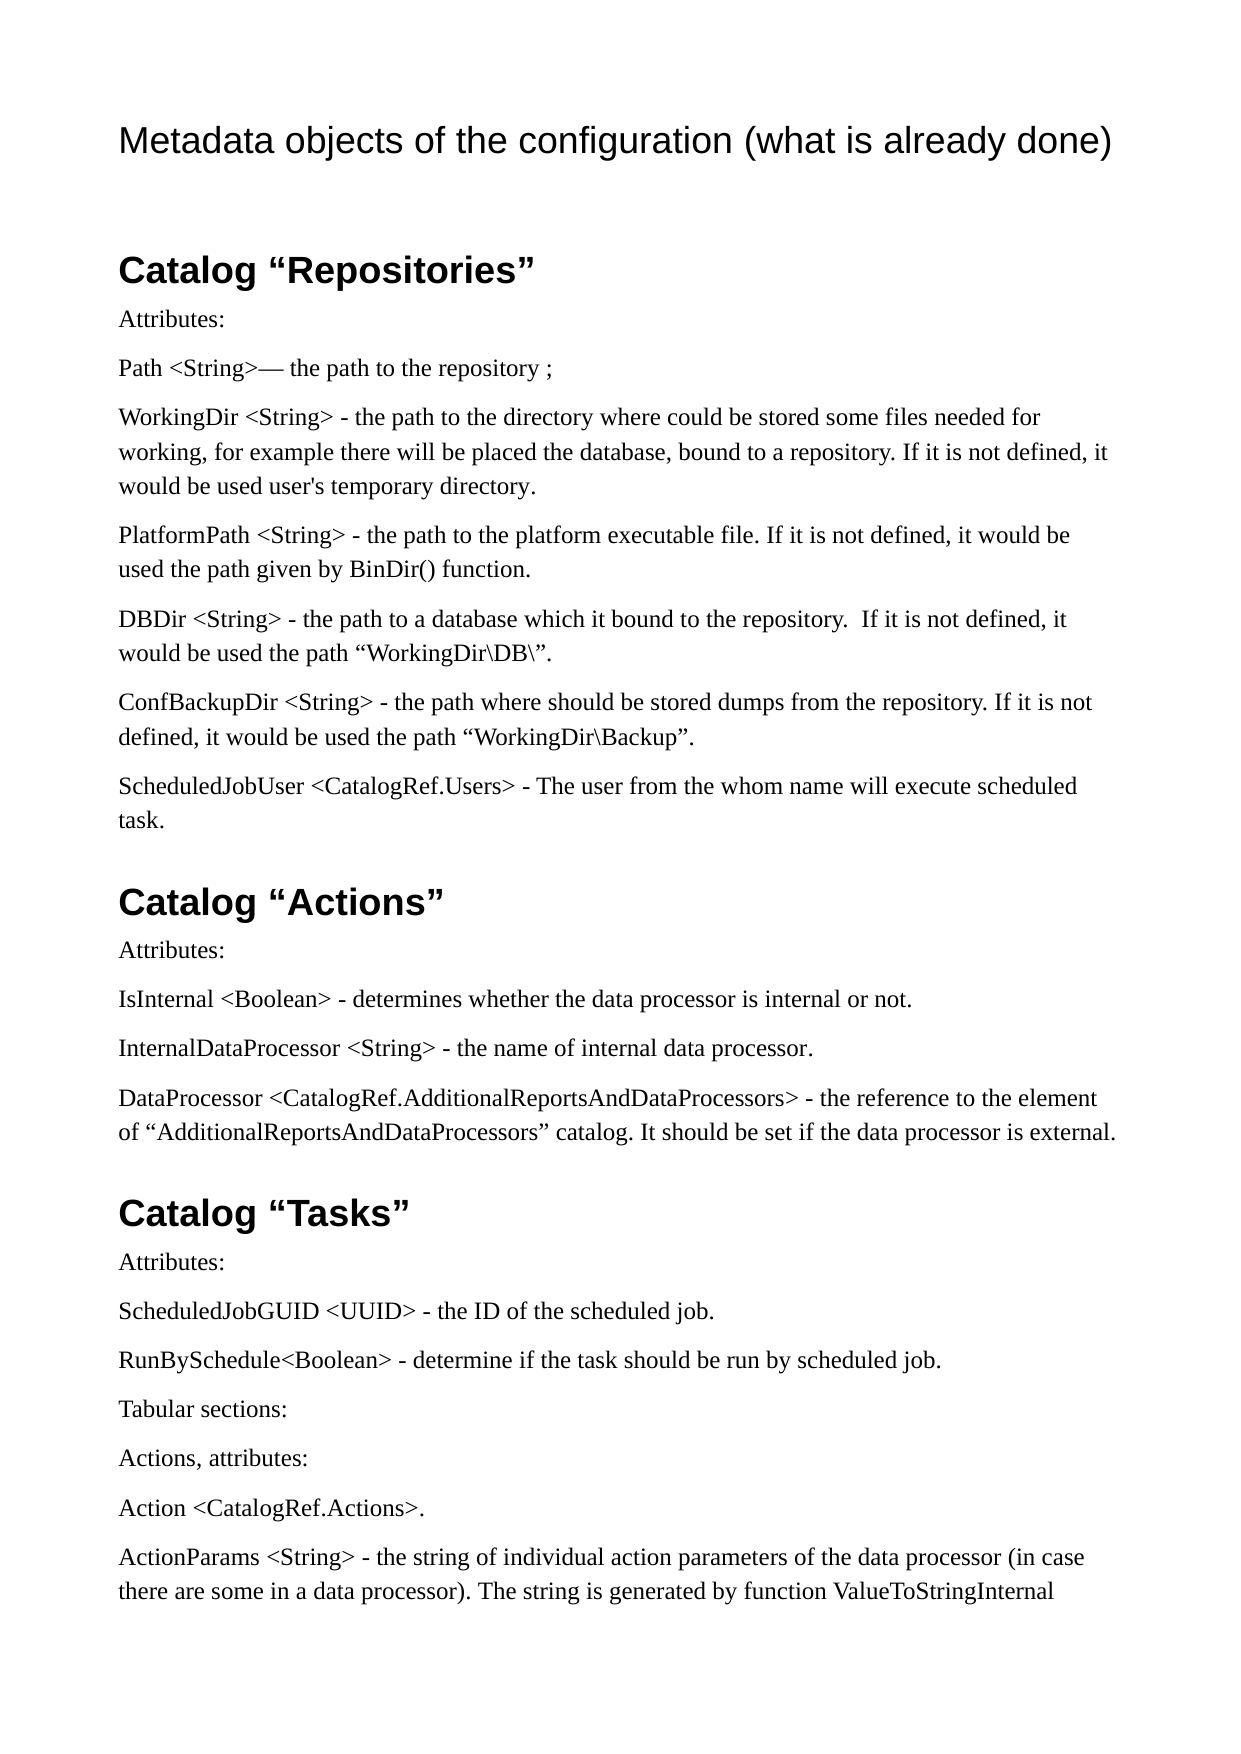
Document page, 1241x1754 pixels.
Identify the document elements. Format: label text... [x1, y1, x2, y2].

text RunBySchedule<Boolean> - determine if the task should be run by scheduled job. [118, 1345, 1122, 1374]
text Tabular sections: [118, 1394, 1122, 1423]
text Actions, attributes: [118, 1443, 1122, 1472]
text Attributes: [118, 935, 1122, 964]
text ConfBackupDir <String> - the path where should be stored dumps from the repository. If it is not defined, it would be used the path “WorkingDir\Backup”. [118, 687, 1122, 750]
text PlatformPath <String> - the path to the platform executable file. If it is not defined, it would be used the path given by BinDir() function. [118, 520, 1122, 583]
text Attributes: [118, 1247, 1122, 1276]
text Path <String>— the path to the repository ; [118, 353, 1122, 382]
text WorkingDir <String> - the path to the directory where could be stored some files needed for working, for example there will be placed the database, bound to a repository. If it is not defined, it would be used user's temporary directory. [118, 402, 1122, 500]
text Action <CatalogRef.Actions>. [118, 1493, 1122, 1521]
text IsInternal <Boolean> - determines whether the data processor is internal or not. [118, 984, 1122, 1013]
subtitle Catalog “Repositories” [118, 248, 1122, 291]
subtitle Metadata objects of the configuration (what is already done) [118, 118, 1122, 161]
text ScheduledJobUser <CatalogRef.Users> - The user from the whom name will execute scheduled task. [118, 771, 1122, 834]
text Attributes: [118, 304, 1122, 333]
text DBDir <String> - the path to a database which it bound to the repository. If it is not defined, it would be used the path “WorkingDir\DB\”. [118, 604, 1122, 667]
subtitle Catalog “Actions” [118, 879, 1122, 923]
text InternalDataProcessor <String> - the name of internal data processor. [118, 1033, 1122, 1062]
subtitle Catalog “Tasks” [118, 1191, 1122, 1235]
text ScheduledJobGUID <UUID> - the ID of the scheduled job. [118, 1296, 1122, 1325]
text DataProcessor <CatalogRef.AdditionalReportsAndDataProcessors> - the reference to the element of “AdditionalReportsAndDataProcessors” catalog. It should be set if the data processor is external. [118, 1083, 1122, 1146]
text ActionParams <String> - the string of individual action parameters of the data processor (in case there are some in a data processor). The string is generated by function ValueToStringInternal [118, 1542, 1122, 1605]
